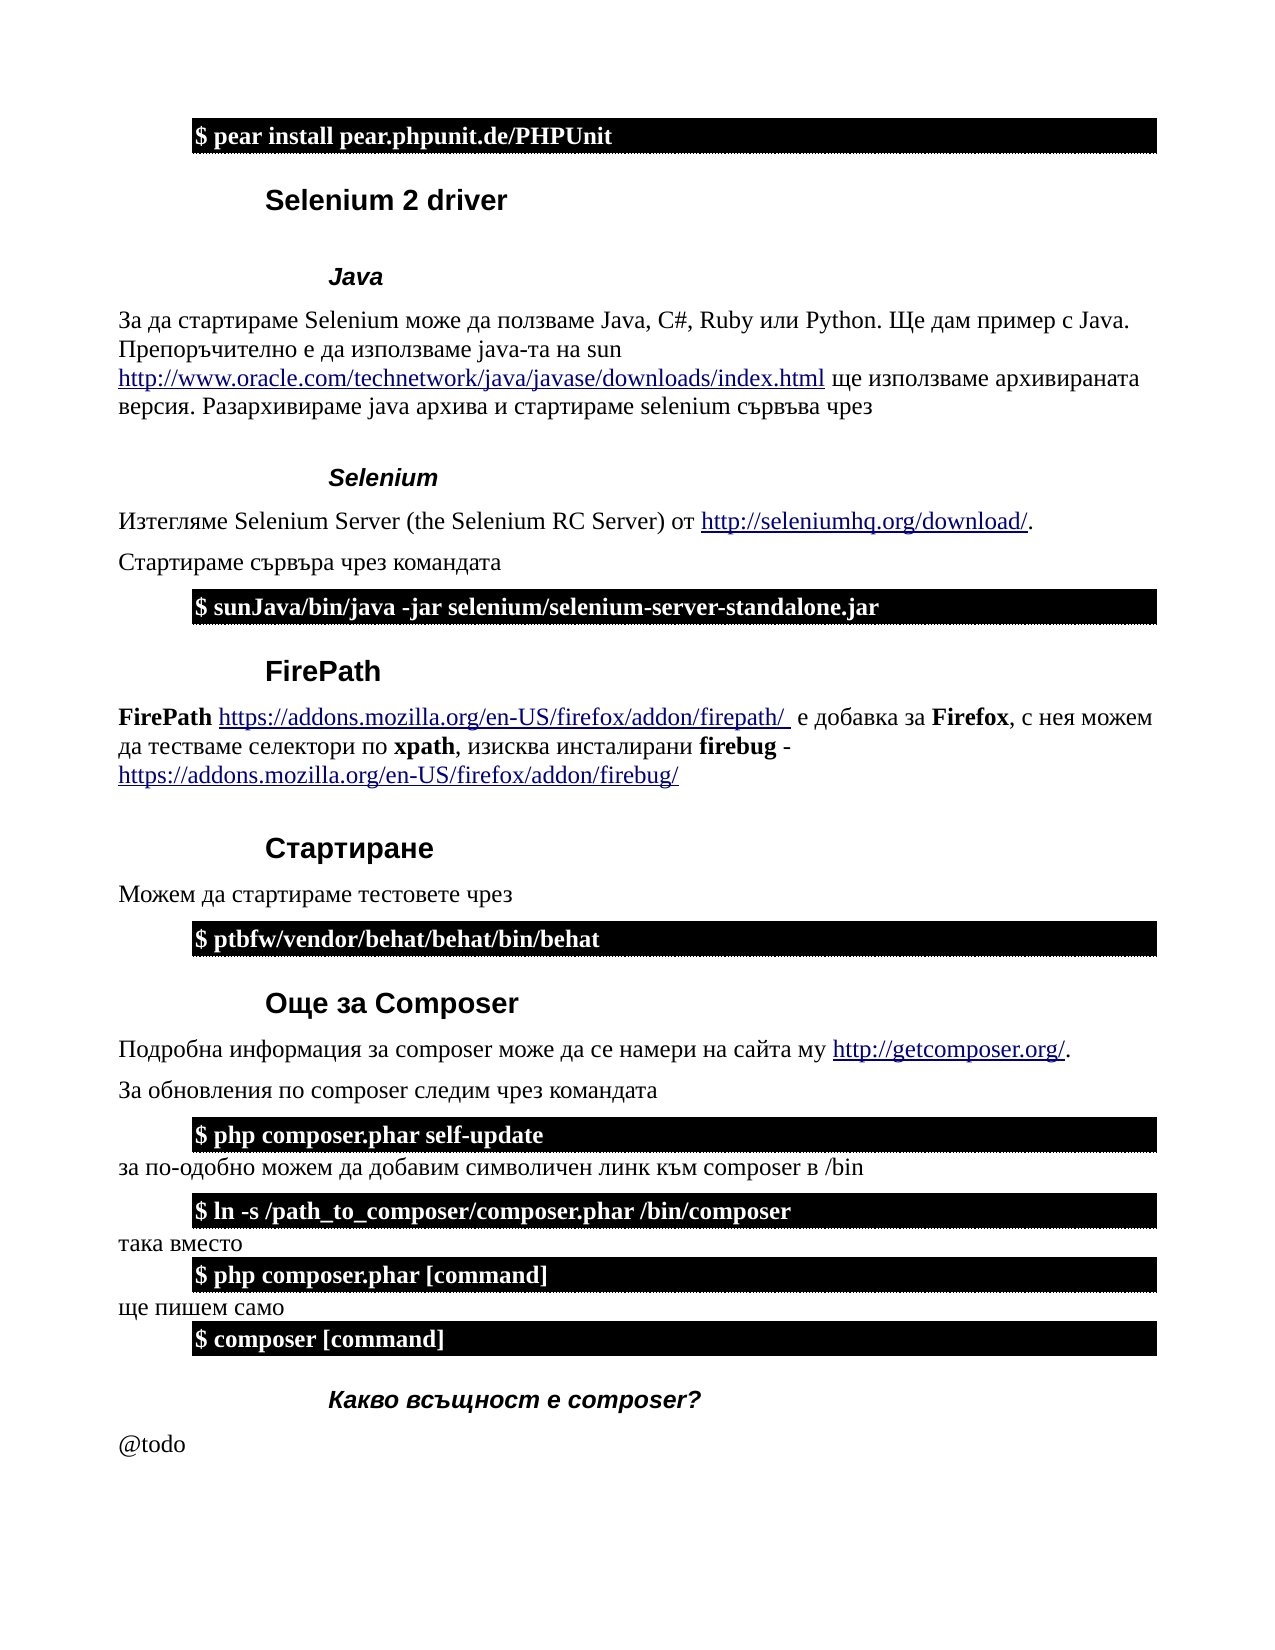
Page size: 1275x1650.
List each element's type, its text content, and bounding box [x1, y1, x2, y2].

subtitle Стартиране [265, 831, 1157, 864]
subtitle Какво всъщност е composer? [328, 1386, 1157, 1414]
text ще пишем само [118, 1292, 1157, 1321]
text $ pear install pear.phpunit.de/PHPUnit [192, 118, 1157, 153]
text Стартираме сървъра чрез командата [118, 547, 1157, 576]
text Подробна информация за composer може да се намери на сайта му http://getcomposer.org/. [118, 1034, 1157, 1063]
text $ sunJava/bin/java -jar selenium/selenium-server-standalone.jar [192, 589, 1157, 624]
text Можем да стартираме тестовете чрез [118, 879, 1157, 908]
text $ ptbfw/vendor/behat/behat/bin/behat [192, 921, 1157, 956]
subtitle Java [328, 262, 1157, 290]
text За обновления по composer следим чрез командата [118, 1076, 1157, 1104]
subtitle Selenium 2 driver [265, 183, 1157, 217]
text $ ln -s /path_to_composer/composer.phar /bin/composer [192, 1193, 1157, 1228]
text Изтегляме Selenium Server (the Selenium RC Server) от http://seleniumhq.org/download/. [118, 506, 1157, 535]
text за по-одобно можем да добавим символичен линк към composer в /bin [118, 1152, 1157, 1181]
subtitle Selenium [328, 463, 1157, 491]
subtitle FirePath [265, 654, 1157, 687]
text така вместо [118, 1228, 1157, 1257]
text $ php composer.phar self-update [192, 1117, 1157, 1152]
subtitle Още за Composer [265, 986, 1157, 1019]
text $ composer [command] [192, 1321, 1157, 1356]
text FirePath https://addons.mozilla.org/en-US/firefox/addon/firepath/ е добавка за Firefox, с нея можем да тестваме селектори по xpath, изисква инсталирани firebug - https://addons.mozilla.org/en-US/firefox/addon/firebug/ [118, 702, 1157, 788]
text За да стартираме Selenium може да ползваме Java, C#, Ruby или Python. Ще дам пример с Java. Препоръчително е да използваме java-та на sun http://www.oracle.com/technetwork/java/javase/downloads/index.html ще използваме архивираната версия. Разархивираме java архива и стартираме selenium сървъва чрез [118, 305, 1157, 420]
text $ php composer.phar [command] [192, 1257, 1157, 1292]
text @todo [118, 1429, 1157, 1458]
